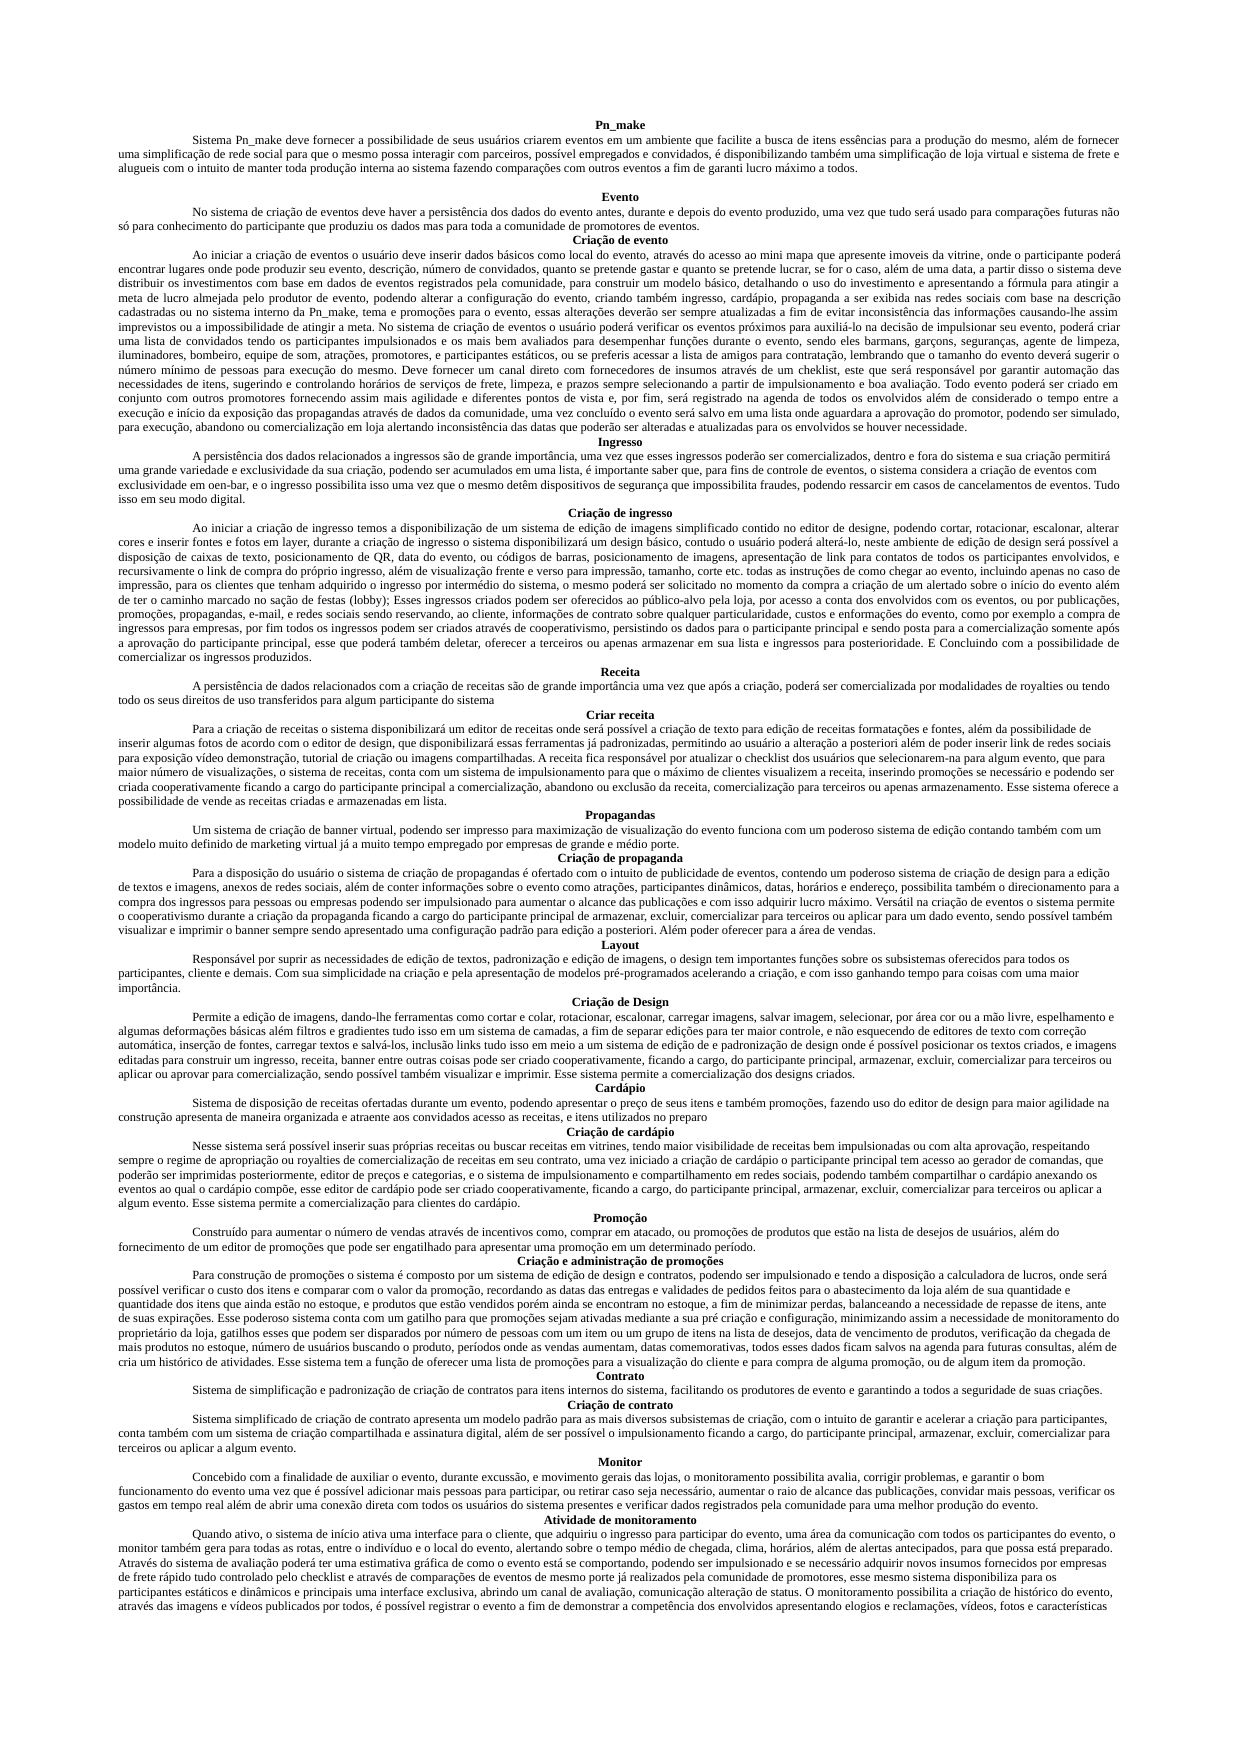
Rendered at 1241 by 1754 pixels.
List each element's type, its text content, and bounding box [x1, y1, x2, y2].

text Responsável por suprir as necessidades de edição de textos, padronização e edição de imagens, o design tem importantes funções sobre os subsistemas oferecidos para todos os participantes, cliente e demais. Com sua simplicidade na criação e pela apresentação de modelos pré-programados acelerando a criação, e com isso ganhando tempo para coisas com uma maior importância. [118, 952, 1122, 995]
text Contrato [118, 1369, 1122, 1383]
text Sistema Pn_make deve fornecer a possibilidade de seus usuários criarem eventos em um ambiente que facilite a busca de itens essências para a produção do mesmo, além de fornecer uma simplificação de rede social para que o mesmo possa interagir com parceiros, possível empregados e convidados, é disponibilizando também uma simplificação de loja virtual e sistema de frete e alugueis com o intuito de manter toda produção interna ao sistema fazendo comparações com outros eventos a fim de garanti lucro máximo a todos. [118, 132, 1122, 176]
text Receita [118, 664, 1122, 679]
text Para a disposição do usuário o sistema de criação de propagandas é ofertado com o intuito de publicidade de eventos, contendo um poderoso sistema de criação de design para a edição de textos e imagens, anexos de redes sociais, além de conter informações sobre o evento como atrações, participantes dinâmicos, datas, horários e endereço, possibilita também o direcionamento para a compra dos ingressos para pessoas ou empresas podendo ser impulsionado para aumentar o alcance das publicações e com isso adquirir lucro máximo. Versátil na criação de eventos o sistema permite o cooperativismo durante a criação da propaganda ficando a cargo do participante principal de armazenar, excluir, comercializar para terceiros ou aplicar para um dado evento, sendo possível também visualizar e imprimir o banner sempre sendo apresentado uma configuração padrão para edição a posteriori. Além poder oferecer para a área de vendas. [118, 866, 1122, 937]
text Criação de propaganda [118, 851, 1122, 866]
text Para a criação de receitas o sistema disponibilizará um editor de receitas onde será possível a criação de texto para edição de receitas formatações e fontes, além da possibilidade de inserir algumas fotos de acordo com o editor de design, que disponibilizará essas ferramentas já padronizadas, permitindo ao usuário a alteração a posteriori além de poder inserir link de redes sociais para exposição vídeo demonstração, tutorial de criação ou imagens compartilhadas. A receita fica responsável por atualizar o checklist dos usuários que selecionarem-na para algum evento, que para maior número de visualizações, o sistema de receitas, conta com um sistema de impulsionamento para que o máximo de clientes visualizem a receita, inserindo promoções se necessário e podendo ser criada cooperativamente ficando a cargo do participante principal a comercialização, abandono ou exclusão da receita, comercialização para terceiros ou apenas armazenamento. Esse sistema oferece a possibilidade de vende as receitas criadas e armazenadas em lista. [118, 722, 1122, 808]
text A persistência de dados relacionados com a criação de receitas são de grande importância uma vez que após a criação, poderá ser comercializada por modalidades de royalties ou tendo todo os seus direitos de uso transferidos para algum participante do sistema [118, 679, 1122, 707]
text Criação e administração de promoções [118, 1254, 1122, 1268]
text Layout [118, 937, 1122, 952]
text Monitor [118, 1455, 1122, 1469]
text No sistema de criação de eventos deve haver a persistência dos dados do evento antes, durante e depois do evento produzido, uma vez que tudo será usado para comparações futuras não só para conhecimento do participante que produziu os dados mas para toda a comunidade de promotores de eventos. [118, 204, 1122, 233]
text Criação de ingresso [118, 506, 1122, 521]
text Criação de contrato [118, 1397, 1122, 1412]
text Criar receita [118, 707, 1122, 722]
text Criação de Design [118, 995, 1122, 1009]
text Um sistema de criação de banner virtual, podendo ser impresso para maximização de visualização do evento funciona com um poderoso sistema de edição contando também com um modelo muito definido de marketing virtual já a muito tempo empregado por empresas de grande e médio porte. [118, 822, 1122, 851]
text Criação de cardápio [118, 1124, 1122, 1139]
text Criação de evento [118, 233, 1122, 247]
text Pn_make [118, 118, 1122, 132]
text Cardápio [118, 1081, 1122, 1096]
text A persistência dos dados relacionados a ingressos são de grande importância, uma vez que esses ingressos poderão ser comercializados, dentro e fora do sistema e sua criação permitirá uma grande variedade e exclusividade da sua criação, podendo ser acumulados em uma lista, é importante saber que, para fins de controle de eventos, o sistema considera a criação de eventos com exclusividade em oen-bar, e o ingresso possibilita isso uma vez que o mesmo detêm dispositivos de segurança que impossibilita fraudes, podendo ressarcir em casos de cancelamentos de eventos. Tudo isso em seu modo digital. [118, 449, 1122, 506]
text Ao iniciar a criação de ingresso temos a disponibilização de um sistema de edição de imagens simplificado contido no editor de designe, podendo cortar, rotacionar, escalonar, alterar cores e inserir fontes e fotos em layer, durante a criação de ingresso o sistema disponibilizará um design básico, contudo o usuário poderá alterá-lo, neste ambiente de edição de design será possível a disposição de caixas de texto, posicionamento de QR, data do evento, ou códigos de barras, posicionamento de imagens, apresentação de link para contatos de todos os participantes envolvidos, e recursivamente o link de compra do próprio ingresso, além de visualização frente e verso para impressão, tamanho, corte etc. todas as instruções de como chegar ao evento, incluindo apenas no caso de impressão, para os clientes que tenham adquirido o ingresso por intermédio do sistema, o mesmo poderá ser solicitado no momento da compra a criação de um alertado sobre o início do evento além de ter o caminho marcado no sação de festas (lobby); Esses ingressos criados podem ser oferecidos ao público-alvo pela loja, por acesso a conta dos envolvidos com os eventos, ou por publicações, promoções, propagandas, e-mail, e redes sociais sendo reservando, ao cliente, informações de contrato sobre qualquer particularidade, custos e enformações do evento, como por exemplo a compra de ingressos para empresas, por fim todos os ingressos podem ser criados através de cooperativismo, persistindo os dados para o participante principal e sendo posta para a comercialização somente após a aprovação do participante principal, esse que poderá também deletar, oferecer a terceiros ou apenas armazenar em sua lista e ingressos para posterioridade. E Concluindo com a possibilidade de comercializar os ingressos produzidos. [118, 521, 1122, 664]
text Construído para aumentar o número de vendas através de incentivos como, comprar em atacado, ou promoções de produtos que estão na lista de desejos de usuários, além do fornecimento de um editor de promoções que pode ser engatilhado para apresentar uma promoção em um determinado período. [118, 1225, 1122, 1254]
text Ao iniciar a criação de eventos o usuário deve inserir dados básicos como local do evento, através do acesso ao mini mapa que apresente imoveis da vitrine, onde o participante poderá encontrar lugares onde pode produzir seu evento, descrição, número de convidados, quanto se pretende gastar e quanto se pretende lucrar, se for o caso, além de uma data, a partir disso o sistema deve distribuir os investimentos com base em dados de eventos registrados pela comunidade, para construir um modelo básico, detalhando o uso do investimento e apresentando a fórmula para atingir a meta de lucro almejada pelo produtor de evento, podendo alterar a configuração do evento, criando também ingresso, cardápio, propaganda a ser exibida nas redes sociais com base na descrição cadastradas ou no sistema interno da Pn_make, tema e promoções para o evento, essas alterações deverão ser sempre atualizadas a fim de evitar inconsistência das informações causando-lhe assim imprevistos ou a impossibilidade de atingir a meta. No sistema de criação de eventos o usuário poderá verificar os eventos próximos para auxiliá-lo na decisão de impulsionar seu evento, poderá criar uma lista de convidados tendo os participantes impulsionados e os mais bem avaliados para desempenhar funções durante o evento, sendo eles barmans, garçons, seguranças, agente de limpeza, iluminadores, bombeiro, equipe de som, atrações, promotores, e participantes estáticos, ou se preferis acessar a lista de amigos para contratação, lembrando que o tamanho do evento deverá sugerir o número mínimo de pessoas para execução do mesmo. Deve fornecer um canal direto com fornecedores de insumos através de um cheklist, este que será responsável por garantir automação das necessidades de itens, sugerindo e controlando horários de serviços de frete, limpeza, e prazos sempre selecionando a partir de impulsionamento e boa avaliação. Todo evento poderá ser criado em conjunto com outros promotores fornecendo assim mais agilidade e diferentes pontos de vista e, por fim, será registrado na agenda de todos os envolvidos além de considerado o tempo entre a execução e início da exposição das propagandas através de dados da comunidade, uma vez concluído o evento será salvo em uma lista onde aguardara a aprovação do promotor, podendo ser simulado, para execução, abandono ou comercialização em loja alertando inconsistência das datas que poderão ser alteradas e atualizadas para os envolvidos se houver necessidade. [118, 247, 1122, 434]
text Evento [118, 190, 1122, 204]
text Concebido com a finalidade de auxiliar o evento, durante excussão, e movimento gerais das lojas, o monitoramento possibilita avalia, corrigir problemas, e garantir o bom funcionamento do evento uma vez que é possível adicionar mais pessoas para participar, ou retirar caso seja necessário, aumentar o raio de alcance das publicações, convidar mais pessoas, verificar os gastos em tempo real além de abrir uma conexão direta com todos os usuários do sistema presentes e verificar dados registrados pela comunidade para uma melhor produção do evento. [118, 1469, 1122, 1512]
text Sistema de simplificação e padronização de criação de contratos para itens internos do sistema, facilitando os produtores de evento e garantindo a todos a seguridade de suas criações. [118, 1383, 1122, 1397]
text Quando ativo, o sistema de início ativa uma interface para o cliente, que adquiriu o ingresso para participar do evento, uma área da comunicação com todos os participantes do evento, o monitor também gera para todas as rotas, entre o indivíduo e o local do evento, alertando sobre o tempo médio de chegada, clima, horários, além de alertas antecipados, para que possa está preparado. Através do sistema de avaliação poderá ter uma estimativa gráfica de como o evento está se comportando, podendo ser impulsionado e se necessário adquirir novos insumos fornecidos por empresas de frete rápido tudo controlado pelo checklist e através de comparações de eventos de mesmo porte já realizados pela comunidade de promotores, esse mesmo sistema disponibiliza para os participantes estáticos e dinâmicos e principais uma interface exclusiva, abrindo um canal de avaliação, comunicação alteração de status. O monitoramento possibilita a criação de histórico do evento, através das imagens e vídeos publicados por todos, é possível registrar o evento a fim de demonstrar a competência dos envolvidos apresentando elogios e reclamações, vídeos, fotos e características [118, 1527, 1122, 1613]
text Propagandas [118, 808, 1122, 822]
text Nesse sistema será possível inserir suas próprias receitas ou buscar receitas em vitrines, tendo maior visibilidade de receitas bem impulsionadas ou com alta aprovação, respeitando sempre o regime de apropriação ou royalties de comercialização de receitas em seu contrato, uma vez iniciado a criação de cardápio o participante principal tem acesso ao gerador de comandas, que poderão ser imprimidas posteriormente, editor de preços e categorias, e o sistema de impulsionamento e compartilhamento em redes sociais, podendo também compartilhar o cardápio anexando os eventos ao qual o cardápio compõe, esse editor de cardápio pode ser criado cooperativamente, ficando a cargo, do participante principal, armazenar, excluir, comercializar para terceiros ou aplicar a algum evento. Esse sistema permite a comercialização para clientes do cardápio. [118, 1139, 1122, 1211]
text Promoção [118, 1211, 1122, 1225]
text Sistema de disposição de receitas ofertadas durante um evento, podendo apresentar o preço de seus itens e também promoções, fazendo uso do editor de design para maior agilidade na construção apresenta de maneira organizada e atraente aos convidados acesso as receitas, e itens utilizados no preparo [118, 1096, 1122, 1124]
text Sistema simplificado de criação de contrato apresenta um modelo padrão para as mais diversos subsistemas de criação, com o intuito de garantir e acelerar a criação para participantes, conta também com um sistema de criação compartilhada e assinatura digital, além de ser possível o impulsionamento ficando a cargo, do participante principal, armazenar, excluir, comercializar para terceiros ou aplicar a algum evento. [118, 1412, 1122, 1455]
text Ingresso [118, 434, 1122, 449]
text Para construção de promoções o sistema é composto por um sistema de edição de design e contratos, podendo ser impulsionado e tendo a disposição a calculadora de lucros, onde será possível verificar o custo dos itens e comparar com o valor da promoção, recordando as datas das entregas e validades de pedidos feitos para o abastecimento da loja além de sua quantidade e quantidade dos itens que ainda estão no estoque, e produtos que estão vendidos porém ainda se encontram no estoque, a fim de minimizar perdas, balanceando a necessidade de repasse de itens, ante de suas expirações. Esse poderoso sistema conta com um gatilho para que promoções sejam ativadas mediante a sua pré criação e configuração, minimizando assim a necessidade de monitoramento do proprietário da loja, gatilhos esses que podem ser disparados por número de pessoas com um item ou um grupo de itens na lista de desejos, data de vencimento de produtos, verificação da chegada de mais produtos no estoque, número de usuários buscando o produto, períodos onde as vendas aumentam, datas comemorativas, todos esses dados ficam salvos na agenda para futuras consultas, além de cria um histórico de atividades. Esse sistema tem a função de oferecer uma lista de promoções para a visualização do cliente e para compra de alguma promoção, ou de algum item da promoção. [118, 1268, 1122, 1369]
text Permite a edição de imagens, dando-lhe ferramentas como cortar e colar, rotacionar, escalonar, carregar imagens, salvar imagem, selecionar, por área cor ou a mão livre, espelhamento e algumas deformações básicas além filtros e gradientes tudo isso em um sistema de camadas, a fim de separar edições para ter maior controle, e não esquecendo de editores de texto com correção automática, inserção de fontes, carregar textos e salvá-los, inclusão links tudo isso em meio a um sistema de edição de e padronização de design onde é possível posicionar os textos criados, e imagens editadas para construir um ingresso, receita, banner entre outras coisas pode ser criado cooperativamente, ficando a cargo, do participante principal, armazenar, excluir, comercializar para terceiros ou aplicar ou aprovar para comercialização, sendo possível também visualizar e imprimir. Esse sistema permite a comercialização dos designs criados. [118, 1009, 1122, 1081]
text Atividade de monitoramento [118, 1512, 1122, 1527]
